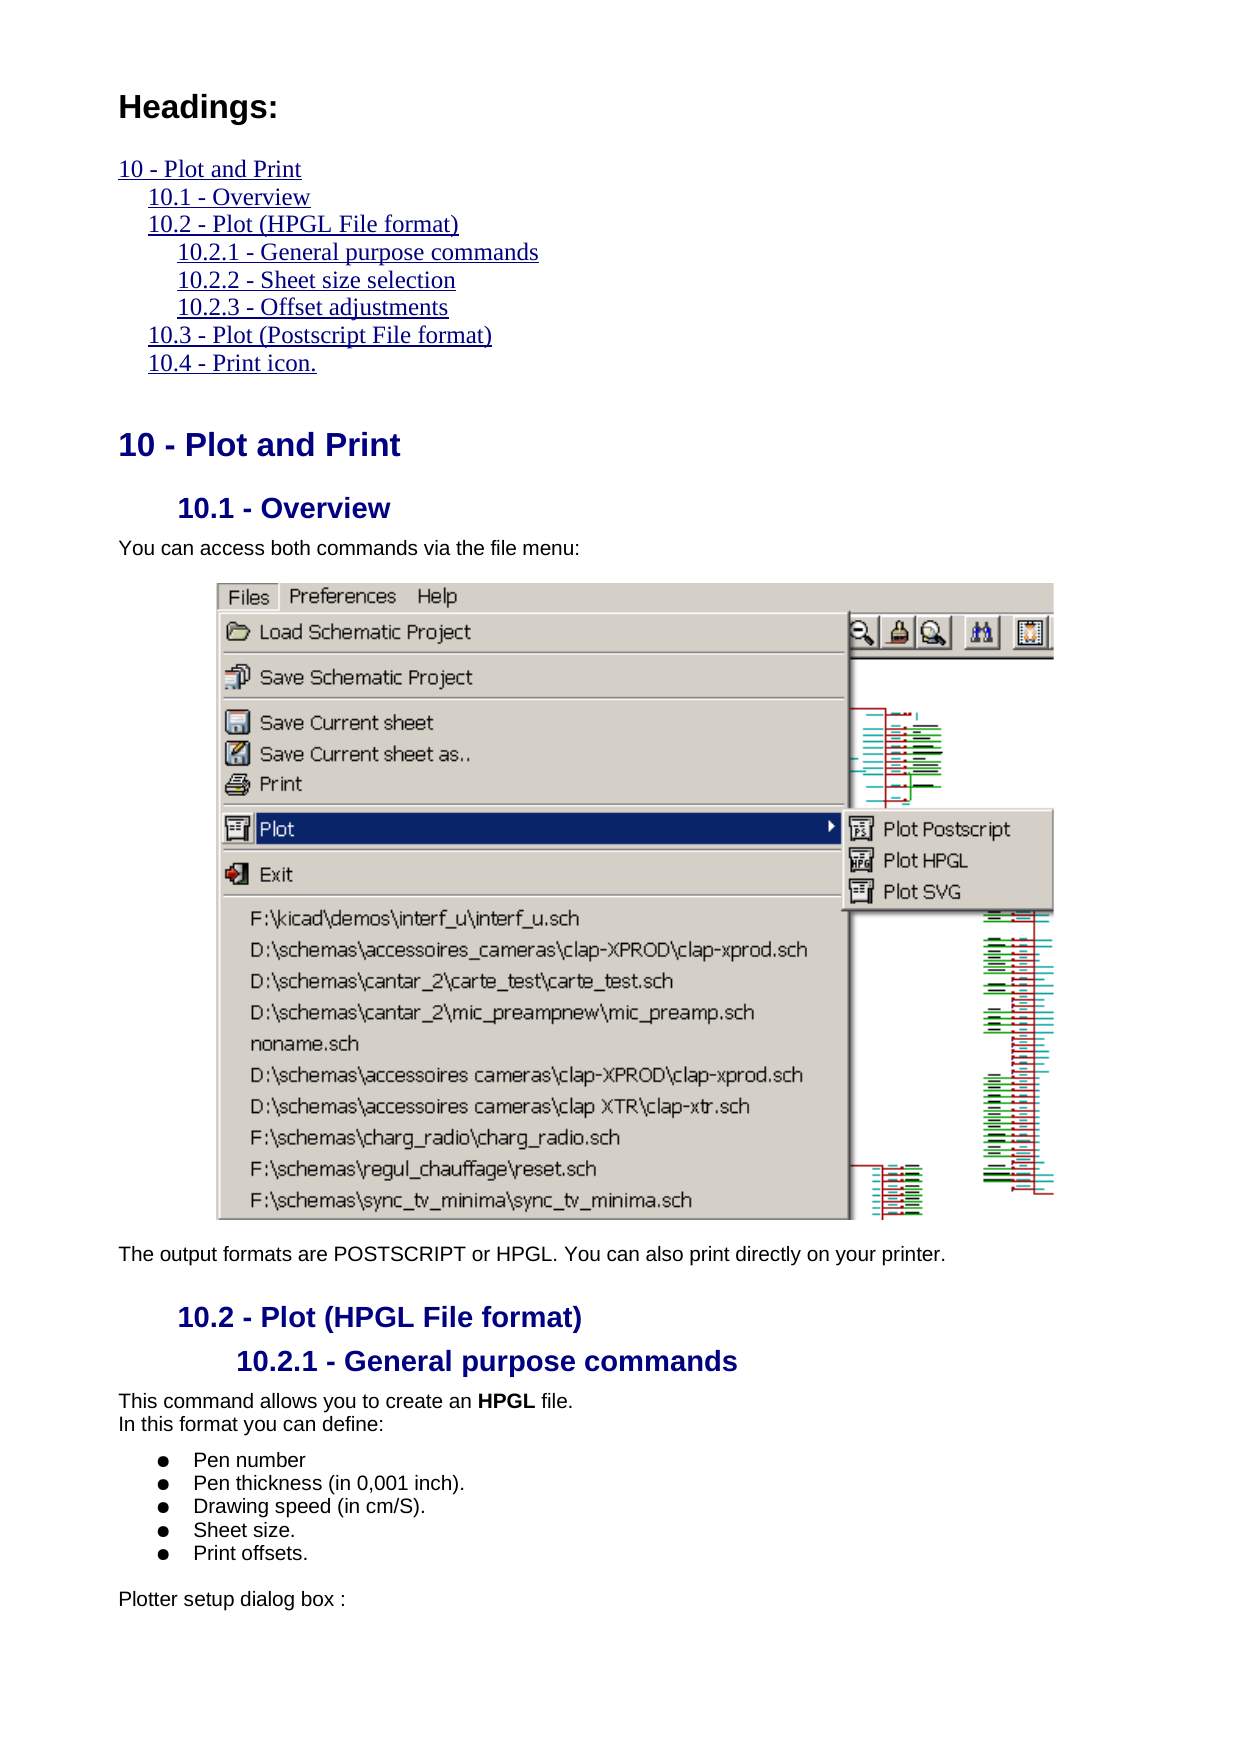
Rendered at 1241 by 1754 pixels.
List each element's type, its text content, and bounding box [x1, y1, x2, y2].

picture [216, 583, 1054, 1220]
text 10.2.1 - General purpose commands [177, 238, 1152, 266]
list Pen number [156, 1449, 1152, 1472]
text You can access both commands via the file menu: [118, 537, 1152, 560]
subtitle Plot (HPGL File format) [177, 1301, 1152, 1333]
list Pen thickness (in 0,001 inch). [156, 1472, 1152, 1495]
text Plotter setup dialog box : [118, 1588, 1152, 1611]
text This command allows you to create an HPGL file. [118, 1390, 1152, 1413]
text The output formats are POSTSCRIPT or HPGL. You can also print directly on your printer. [118, 1243, 1152, 1266]
text 10.4 - Print icon. [148, 349, 1152, 377]
list Print offsets. [156, 1542, 1152, 1565]
text 10.3 - Plot (Postscript File format) [148, 321, 1152, 349]
list Sheet size. [156, 1518, 1152, 1542]
text 10 - Plot and Print [118, 155, 1152, 183]
subtitle Plot and Print [118, 426, 1152, 463]
list Drawing speed (in cm/S). [156, 1495, 1152, 1518]
subtitle Overview [177, 492, 1152, 525]
text 10.2.2 - Sheet size selection [177, 266, 1152, 293]
subtitle Headings: [118, 88, 1152, 126]
text 10.1 - Overview [148, 183, 1152, 210]
text 10.2.3 - Offset adjustments [177, 293, 1152, 321]
text 10.2 - Plot (HPGL File format) [148, 210, 1152, 238]
text In this format you can define: [118, 1413, 1152, 1436]
subtitle General purpose commands [236, 1345, 1152, 1378]
